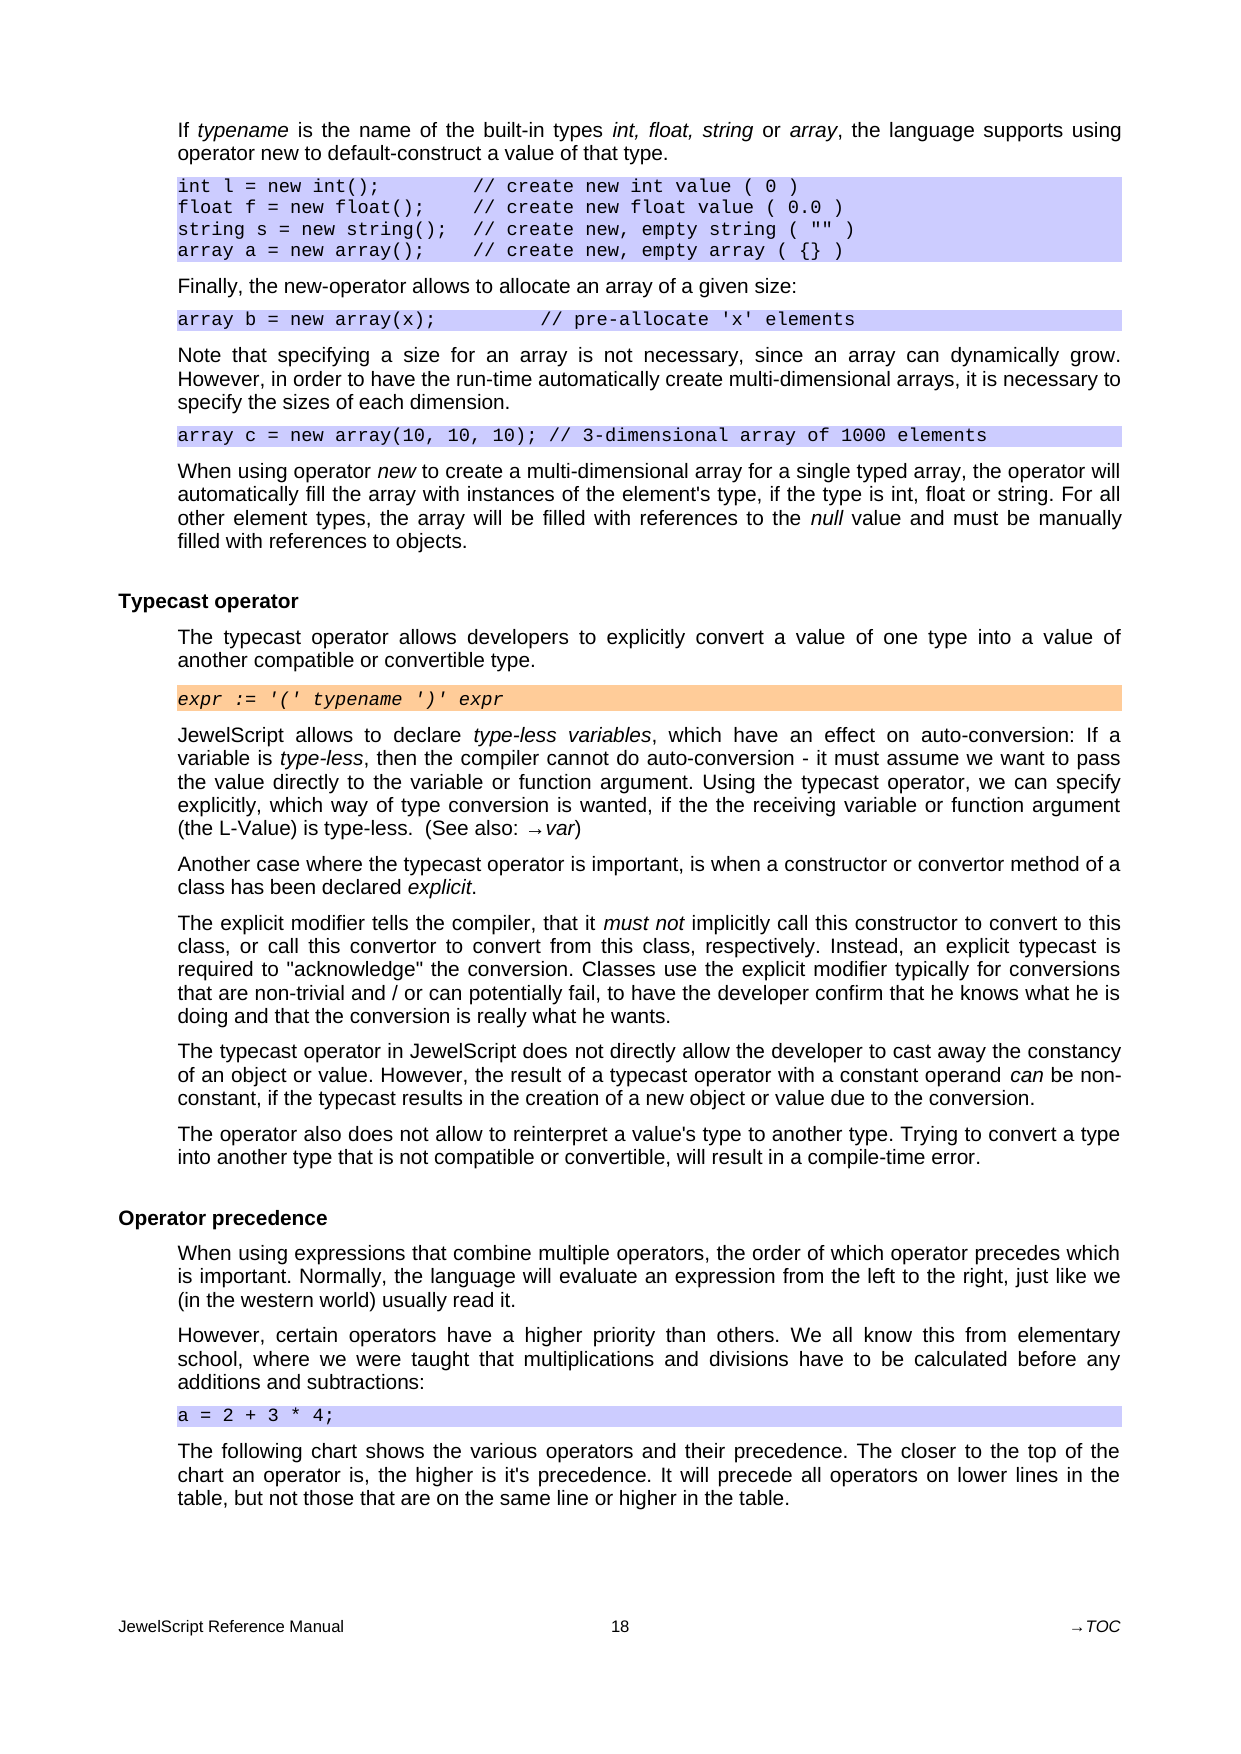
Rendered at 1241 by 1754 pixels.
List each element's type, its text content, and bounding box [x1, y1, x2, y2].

text The operator also does not allow to reinterpret a value's type to another type. Trying to convert a type into another type that is not compatible or convertible, will result in a compile-time error. [177, 1122, 1122, 1169]
text array b = new array(x); // pre-allocate 'x' elements [177, 310, 1122, 331]
text JewelScript allows to declare type-less variables, which have an effect on auto-conversion: If a variable is type-less, then the compiler cannot do auto-conversion - it must assume we want to pass the value directly to the variable or function argument. Using the typecast operator, we can specify explicitly, which way of type conversion is wanted, if the the receiving variable or function argument (the L-Value) is type-less. (See also: →var) [177, 724, 1122, 840]
text The following chart shows the various operators and their precedence. The closer to the top of the chart an operator is, the higher is it's precedence. It will precede all operators on lower lines in the table, but not those that are on the same line or higher in the table. [177, 1440, 1122, 1509]
text The typecast operator in JewelScript does not directly allow the developer to cast away the constancy of an object or value. However, the result of a typecast operator with a constant operand can be non-constant, if the typecast results in the creation of a new object or value due to the conversion. [177, 1040, 1122, 1110]
text Another case where the typecast operator is important, is when a constructor or convertor method of a class has been declared explicit. [177, 852, 1122, 899]
text array c = new array(10, 10, 10); // 3-dimensional array of 1000 elements [177, 426, 1122, 447]
text However, certain operators have a higher priority than others. We all know this from elementary school, where we were taught that multiplications and divisions have to be calculated before any additions and subtractions: [177, 1324, 1122, 1394]
text When using expressions that combine multiple operators, the order of which operator precedes which is important. Normally, the language will evaluate an expression from the left to the right, just like we (in the western world) usually read it. [177, 1242, 1122, 1312]
text int l = new int(); // create new int value ( 0 ) float f = new float(); // create new float value ( 0.0 ) string s = new string(); // create new, empty string ( "" ) array a = new array(); // create new, empty array ( {} ) [177, 177, 1122, 262]
text The typecast operator allows developers to explicitly convert a value of one type into a value of another compatible or convertible type. [177, 626, 1122, 672]
text expr := '(' typename ')' expr [177, 685, 1122, 711]
subtitle Typecast operator [118, 590, 1122, 613]
text a = 2 + 3 * 4; [177, 1406, 1122, 1427]
text The explicit modifier tells the compiler, that it must not implicitly call this constructor to convert to this class, or call this convertor to convert from this class, respectively. Instead, an explicit typecast is required to "acknowledge" the conversion. Classes use the explicit modifier typically for conversions that are non-trivial and / or can potentially fail, to have the developer confirm that he knows what he is doing and that the conversion is really what he wants. [177, 911, 1122, 1027]
text When using operator new to create a multi-dimensional array for a single typed array, the operator will automatically fill the array with instances of the element's type, if the type is int, float or string. For all other element types, the array will be filled with references to the null value and must be manually filled with references to objects. [177, 460, 1122, 553]
text Finally, the new-operator allows to allocate an array of a given size: [177, 274, 1122, 298]
subtitle Operator precedence [118, 1206, 1122, 1229]
text Note that specifying a size for an array is not necessary, since an array can dynamically grow. However, in order to have the run-time automatically create multi-dimensional arrays, it is necessary to specify the sizes of each dimension. [177, 344, 1122, 413]
text If typename is the name of the built-in types int, float, string or array, the language supports using operator new to default-construct a value of that type. [177, 118, 1122, 164]
